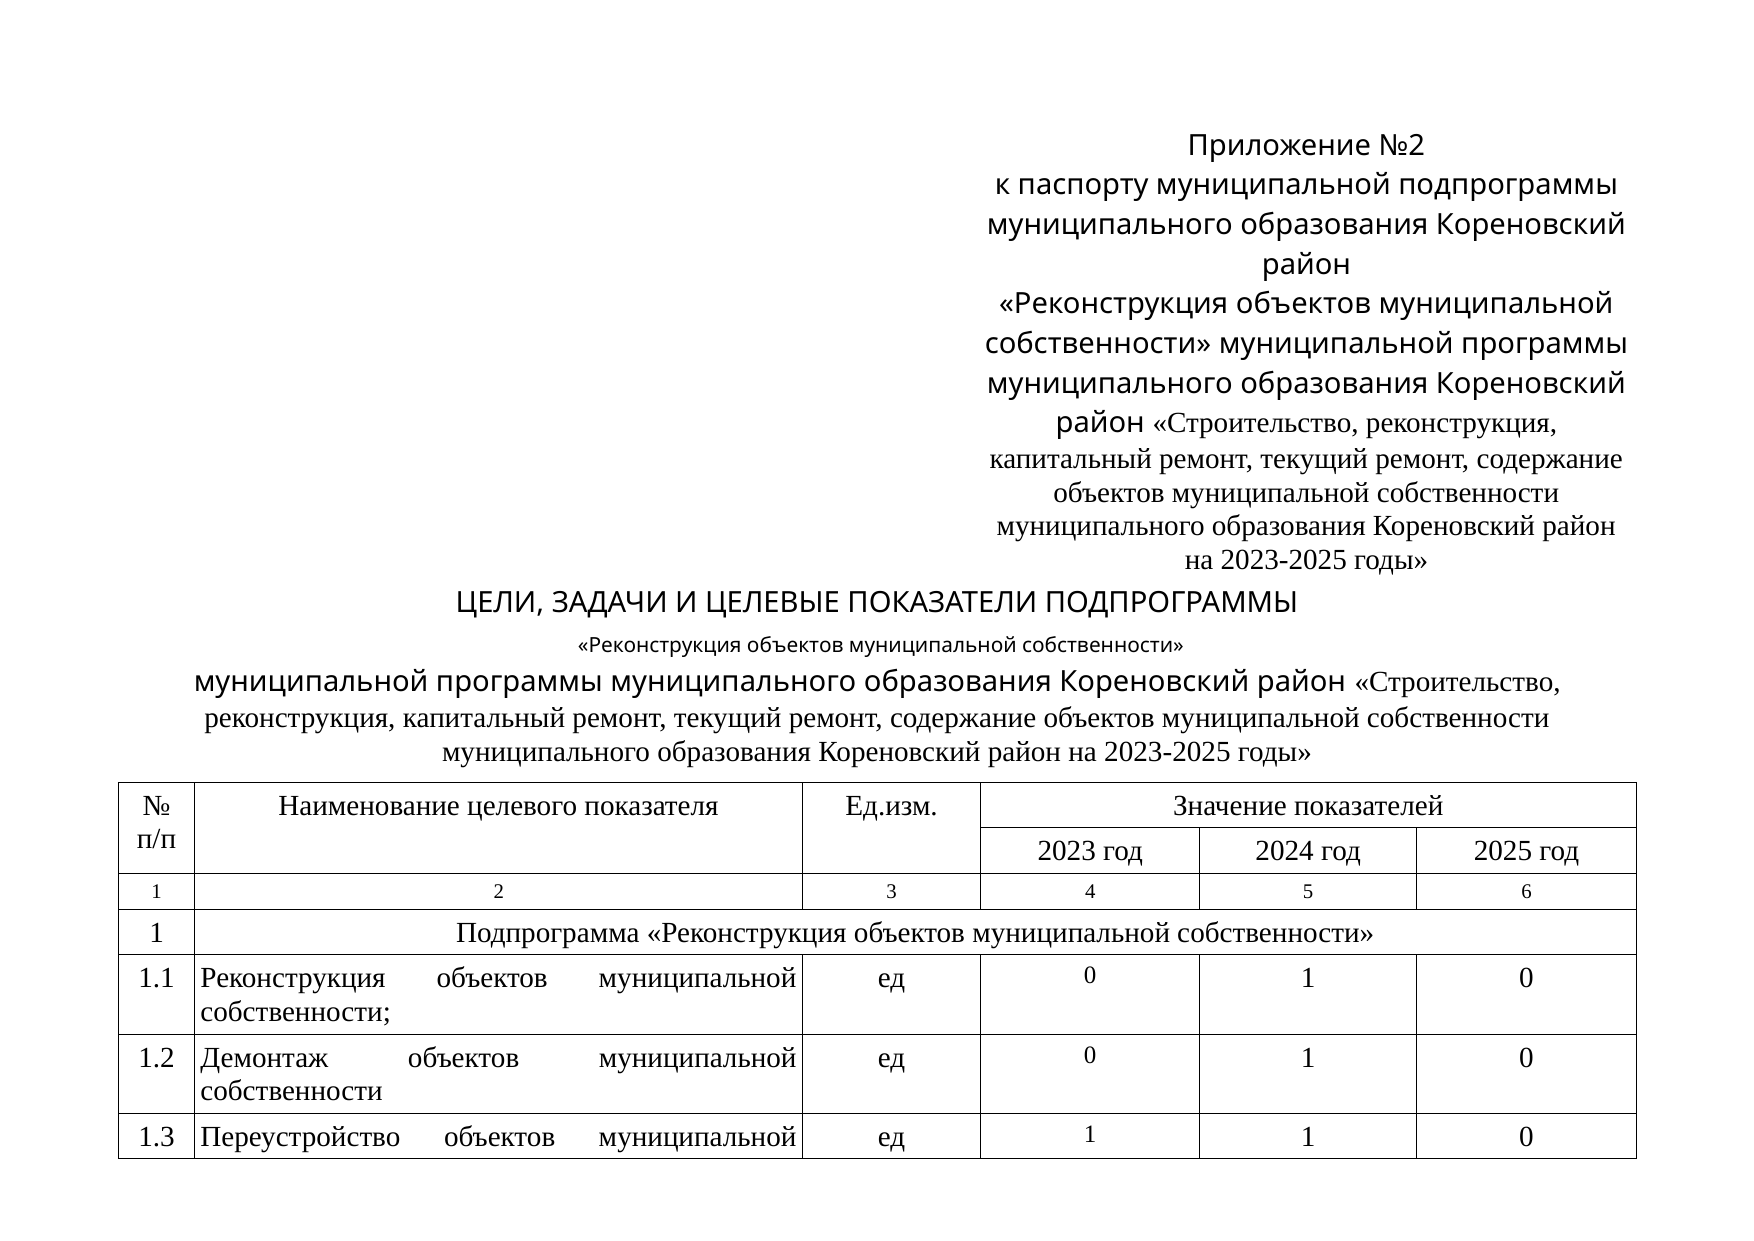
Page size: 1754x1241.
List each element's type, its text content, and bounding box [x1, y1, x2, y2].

table_header № п/п [119, 783, 194, 873]
table_cell ед [803, 1114, 980, 1158]
table_cell 1.1 [119, 955, 194, 1033]
table_cell ед [803, 955, 980, 1033]
table_cell 2 [195, 874, 802, 909]
table_cell 0 [1417, 1114, 1636, 1158]
table_cell 0 [981, 955, 1199, 1033]
table_cell 2023 год [981, 828, 1199, 873]
table_cell 3 [803, 874, 980, 909]
table_cell 1 [119, 910, 194, 954]
text ЦЕЛИ, ЗАДАЧИ И ЦЕЛЕВЫЕ ПОКАЗАТЕЛИ ПОДПРОГРАММЫ [118, 581, 1636, 621]
table_cell Демонтаж объектов муниципальной собственности [195, 1035, 802, 1112]
table_cell 4 [981, 874, 1199, 909]
table_header Ед.изм. [803, 783, 980, 873]
table_cell 1 [119, 874, 194, 909]
table_cell 2025 год [1417, 828, 1636, 873]
table_cell Переустройство объектов муниципальной [195, 1114, 802, 1158]
table_cell 1 [981, 1114, 1199, 1158]
table_cell 2024 год [1200, 828, 1416, 873]
table_cell Подпрограмма «Реконструкция объектов муниципальной собственности» [195, 910, 1636, 954]
table_header Наименование целевого показателя [195, 783, 802, 873]
table_cell 1 [1200, 1035, 1416, 1112]
table_cell 0 [1417, 955, 1636, 1033]
table_cell 5 [1200, 874, 1416, 909]
table_cell 0 [1417, 1035, 1636, 1112]
table_cell 0 [981, 1035, 1199, 1112]
table_cell Реконструкция объектов муниципальной собственности; [195, 955, 802, 1033]
table_cell 6 [1417, 874, 1636, 909]
table_cell 1 [1200, 1114, 1416, 1158]
table_cell ед [803, 1035, 980, 1112]
table_cell 1.2 [119, 1035, 194, 1112]
table_header Приложение №2 к паспорту муниципальной подпрограммы муниципального образования Кореновский район «Реконструкция объектов муниципальной собственности» муниципальной программы муниципального образования Кореновский район «Строительство, реконструкция, капитальный ремонт, текущий ремонт, содержание объектов муниципальной собственности муниципального образования Кореновский район на 2023-2025 годы» [977, 118, 1636, 581]
table_cell 1 [1200, 955, 1416, 1033]
text муниципальной программы муниципального образования Кореновский район «Строительство, реконструкция, капитальный ремонт, текущий ремонт, содержание объектов муниципальной собственности муниципального образования Кореновский район на 2023-2025 годы» [118, 661, 1636, 767]
text «Реконструкция объектов муниципальной собственности» [118, 621, 1636, 661]
table_header Значение показателей [981, 783, 1636, 827]
table_cell 1.3 [119, 1114, 194, 1158]
